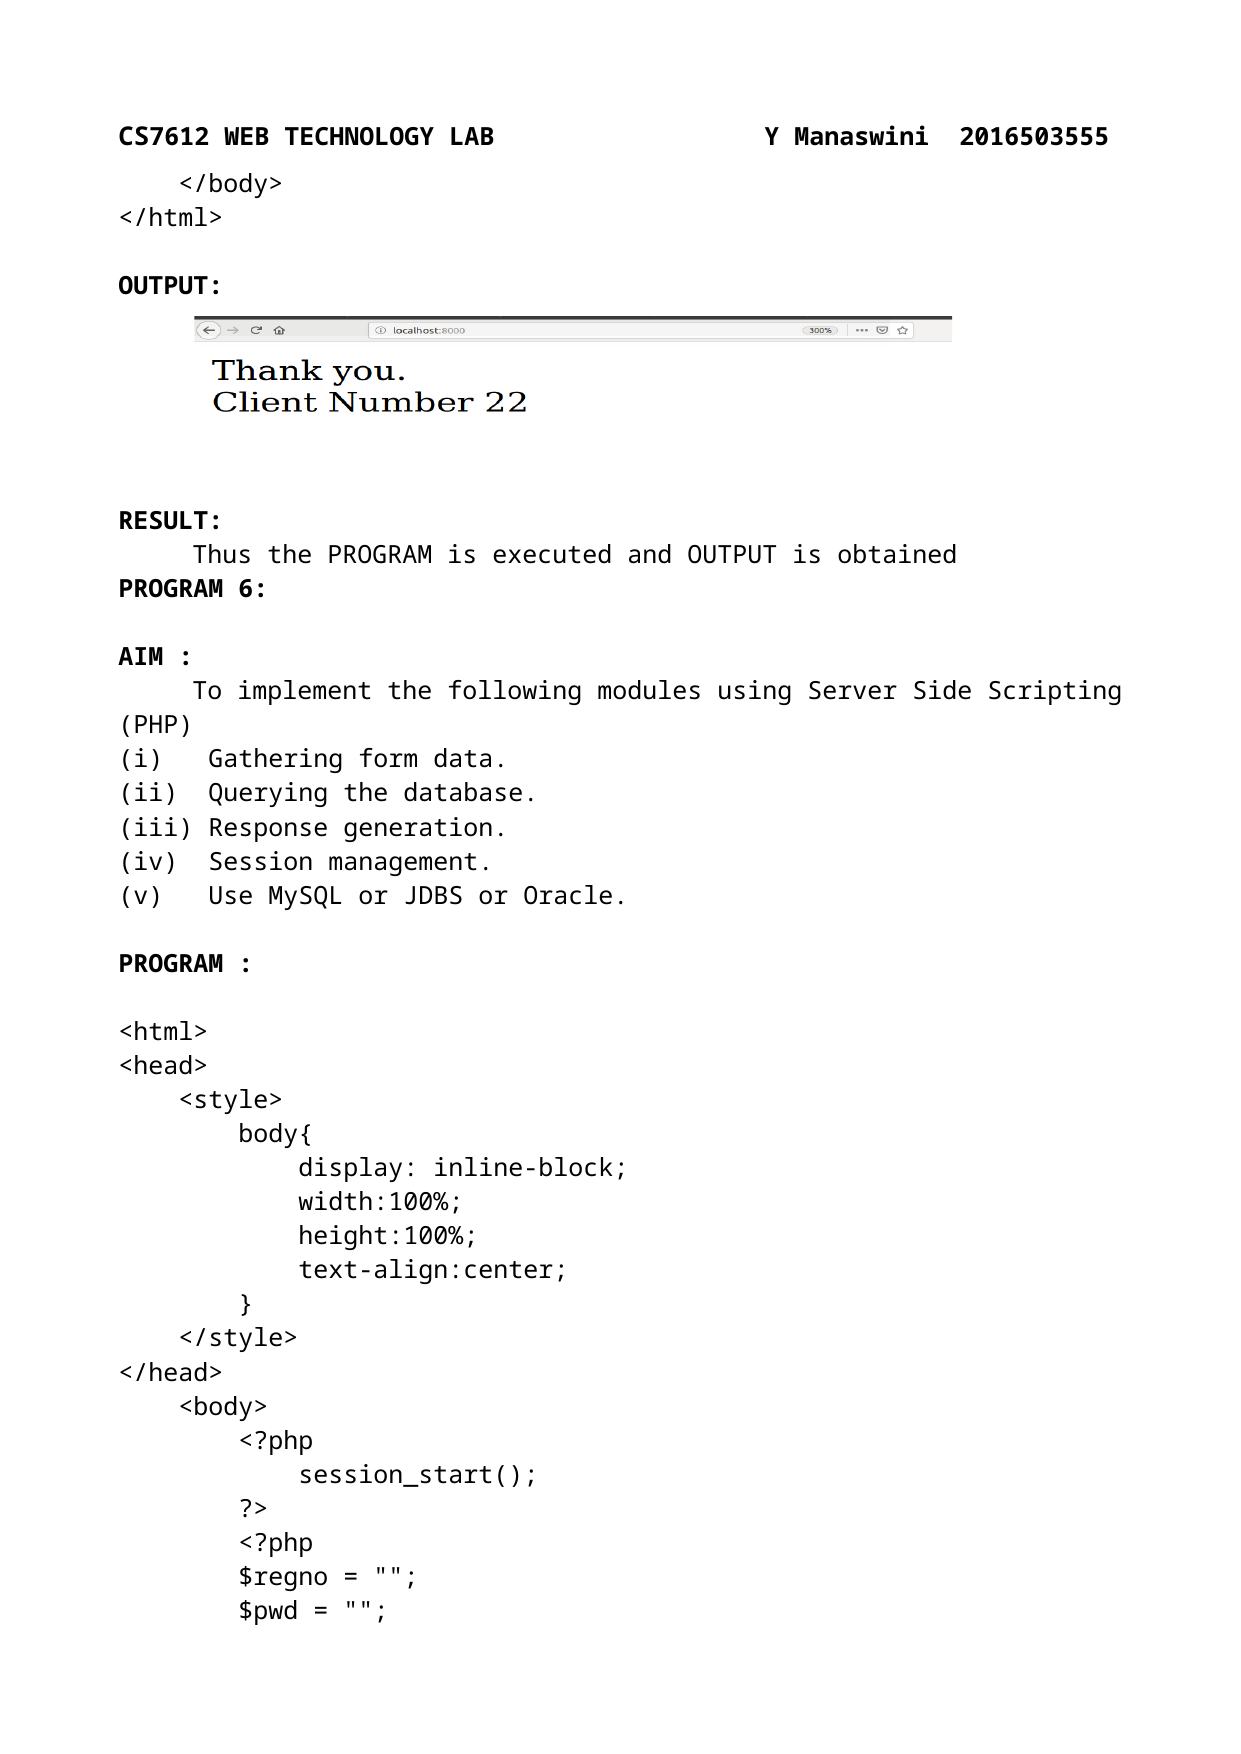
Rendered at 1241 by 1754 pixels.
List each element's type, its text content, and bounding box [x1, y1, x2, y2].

text </style> [118, 1320, 1122, 1354]
text </body> [118, 165, 1122, 199]
text body{ [118, 1116, 1122, 1150]
text <body> [118, 1388, 1122, 1422]
text (v) Use MySQL or JDBS or Oracle. [118, 877, 1122, 911]
text } [118, 1286, 1122, 1320]
text </html> [118, 199, 1122, 233]
text AIM : [118, 639, 1122, 673]
text Thus the PROGRAM is executed and OUTPUT is obtained [118, 537, 1122, 571]
text To implement the following modules using Server Side Scripting (PHP) [118, 673, 1122, 741]
text <?php [118, 1422, 1122, 1456]
text ?> [118, 1490, 1122, 1524]
text session_start(); [118, 1456, 1122, 1490]
text $regno = ""; [118, 1558, 1122, 1593]
text <style> [118, 1082, 1122, 1116]
text (ii) Querying the database. [118, 775, 1122, 809]
text height:100%; [118, 1218, 1122, 1252]
text (iii) Response generation. [118, 809, 1122, 843]
text (iv) Session management. [118, 843, 1122, 877]
text <?php [118, 1524, 1122, 1558]
text text-align:center; [118, 1252, 1122, 1286]
text </head> [118, 1354, 1122, 1388]
picture [194, 316, 953, 503]
text <html> [118, 1013, 1122, 1048]
text width:100%; [118, 1184, 1122, 1218]
text OUTPUT: [118, 268, 1122, 302]
text (i) Gathering form data. [118, 741, 1122, 775]
text RESULT: [118, 302, 1122, 537]
text <head> [118, 1048, 1122, 1082]
text $pwd = ""; [118, 1593, 1122, 1627]
text PROGRAM 6: [118, 571, 1122, 605]
text PROGRAM : [118, 945, 1122, 979]
text display: inline-block; [118, 1150, 1122, 1184]
